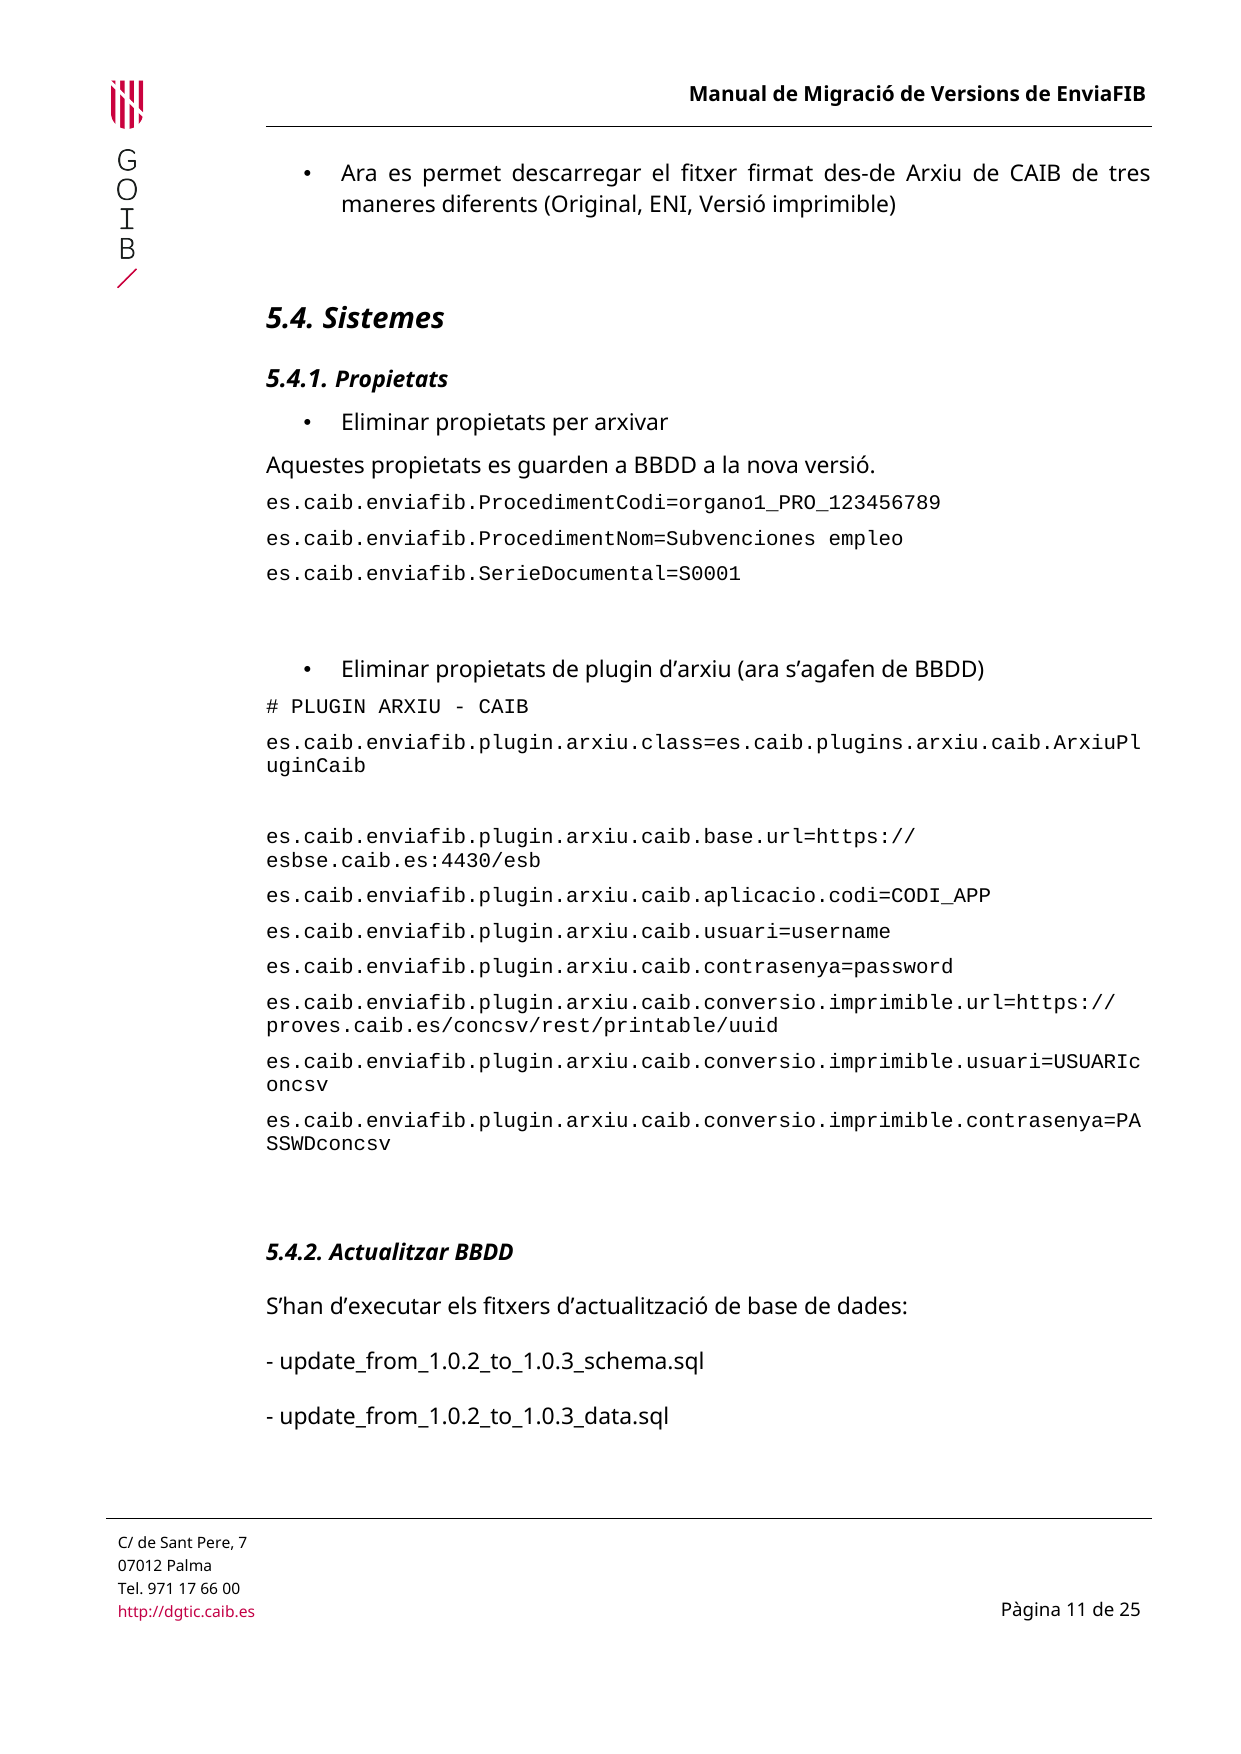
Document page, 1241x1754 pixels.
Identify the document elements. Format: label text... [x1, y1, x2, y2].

subtitle Propietats [266, 361, 1152, 394]
table_header es.caib.enviafib.ProcedimentCodi=organo1_PRO_123456789 es.caib.enviafib.ProcedimentNom=Subvenciones empleo es.caib.enviafib.SerieDocumental=S0001 [266, 493, 1152, 599]
text - update_from_1.0.2_to_1.0.3_schema.sql [266, 1345, 1152, 1376]
text S’han d’executar els fitxers d’actualització de base de dades: [266, 1290, 1152, 1321]
list Ara es permet descarregar el fitxer firmat des-de Arxiu de CAIB de tres maneres diferents (Original, ENI, Versió imprimible) [303, 156, 1152, 219]
list Eliminar propietats de plugin d’arxiu (ara s’agafen de BBDD) [303, 653, 1152, 685]
text - update_from_1.0.2_to_1.0.3_data.sql [266, 1400, 1152, 1431]
subtitle Sistemes [266, 297, 1152, 337]
text Aquestes propietats es guarden a BBDD a la nova versió. [266, 449, 1152, 481]
picture [82, 57, 172, 319]
list Eliminar propietats per arxivar [303, 406, 1152, 438]
subtitle Actualitzar BBDD [266, 1235, 1152, 1267]
table_header # PLUGIN ARXIU - CAIB es.caib.enviafib.plugin.arxiu.class=es.caib.plugins.arxiu.caib.ArxiuPluginCaib es.caib.enviafib.plugin.arxiu.caib.base.url=https://esbse.caib.es:4430/esb es.caib.enviafib.plugin.arxiu.caib.aplicacio.codi=CODI_APP es.caib.enviafib.plugin.arxiu.caib.usuari=username es.caib.enviafib.plugin.arxiu.caib.contrasenya=password es.caib.enviafib.plugin.arxiu.caib.conversio.imprimible.url=https://proves.caib.es/concsv/rest/printable/uuid es.caib.enviafib.plugin.arxiu.caib.conversio.imprimible.usuari=USUARIconcsv es.caib.enviafib.plugin.arxiu.caib.conversio.imprimible.contrasenya=PASSWDconcsv [266, 696, 1152, 1169]
